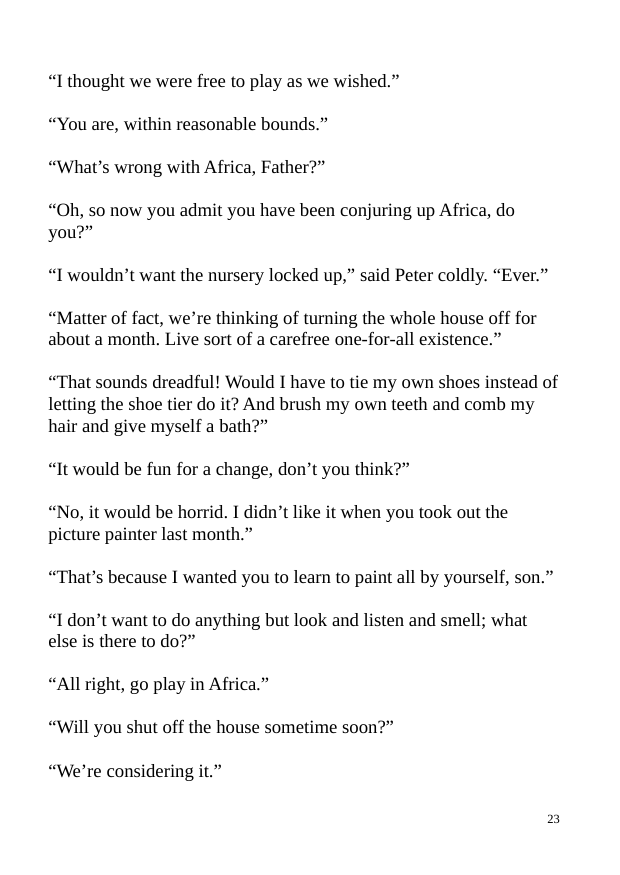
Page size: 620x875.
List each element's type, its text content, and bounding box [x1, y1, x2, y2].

text “I thought we were free to play as we wished.” “You are, within reasonable bounds.” “What’s wrong with Africa, Father?” “Oh, so now you admit you have been conjuring up Africa, do you?” “I wouldn’t want the nursery locked up,” said Peter coldly. “Ever.” “Matter of fact, we’re thinking of turning the whole house off for about a month. Live sort of a carefree one-for-all existence.” “That sounds dreadful! Would I have to tie my own shoes instead of letting the shoe tier do it? And brush my own teeth and comb my hair and give myself a bath?” “It would be fun for a change, don’t you think?” “No, it would be horrid. I didn’t like it when you took out the picture painter last month.” “That’s because I wanted you to learn to paint all by yourself, son.” “I don’t want to do anything but look and listen and smell; what else is there to do?” “All right, go play in Africa.” “Will you shut off the house sometime soon?” “We’re considering it.” [48, 48, 559, 781]
